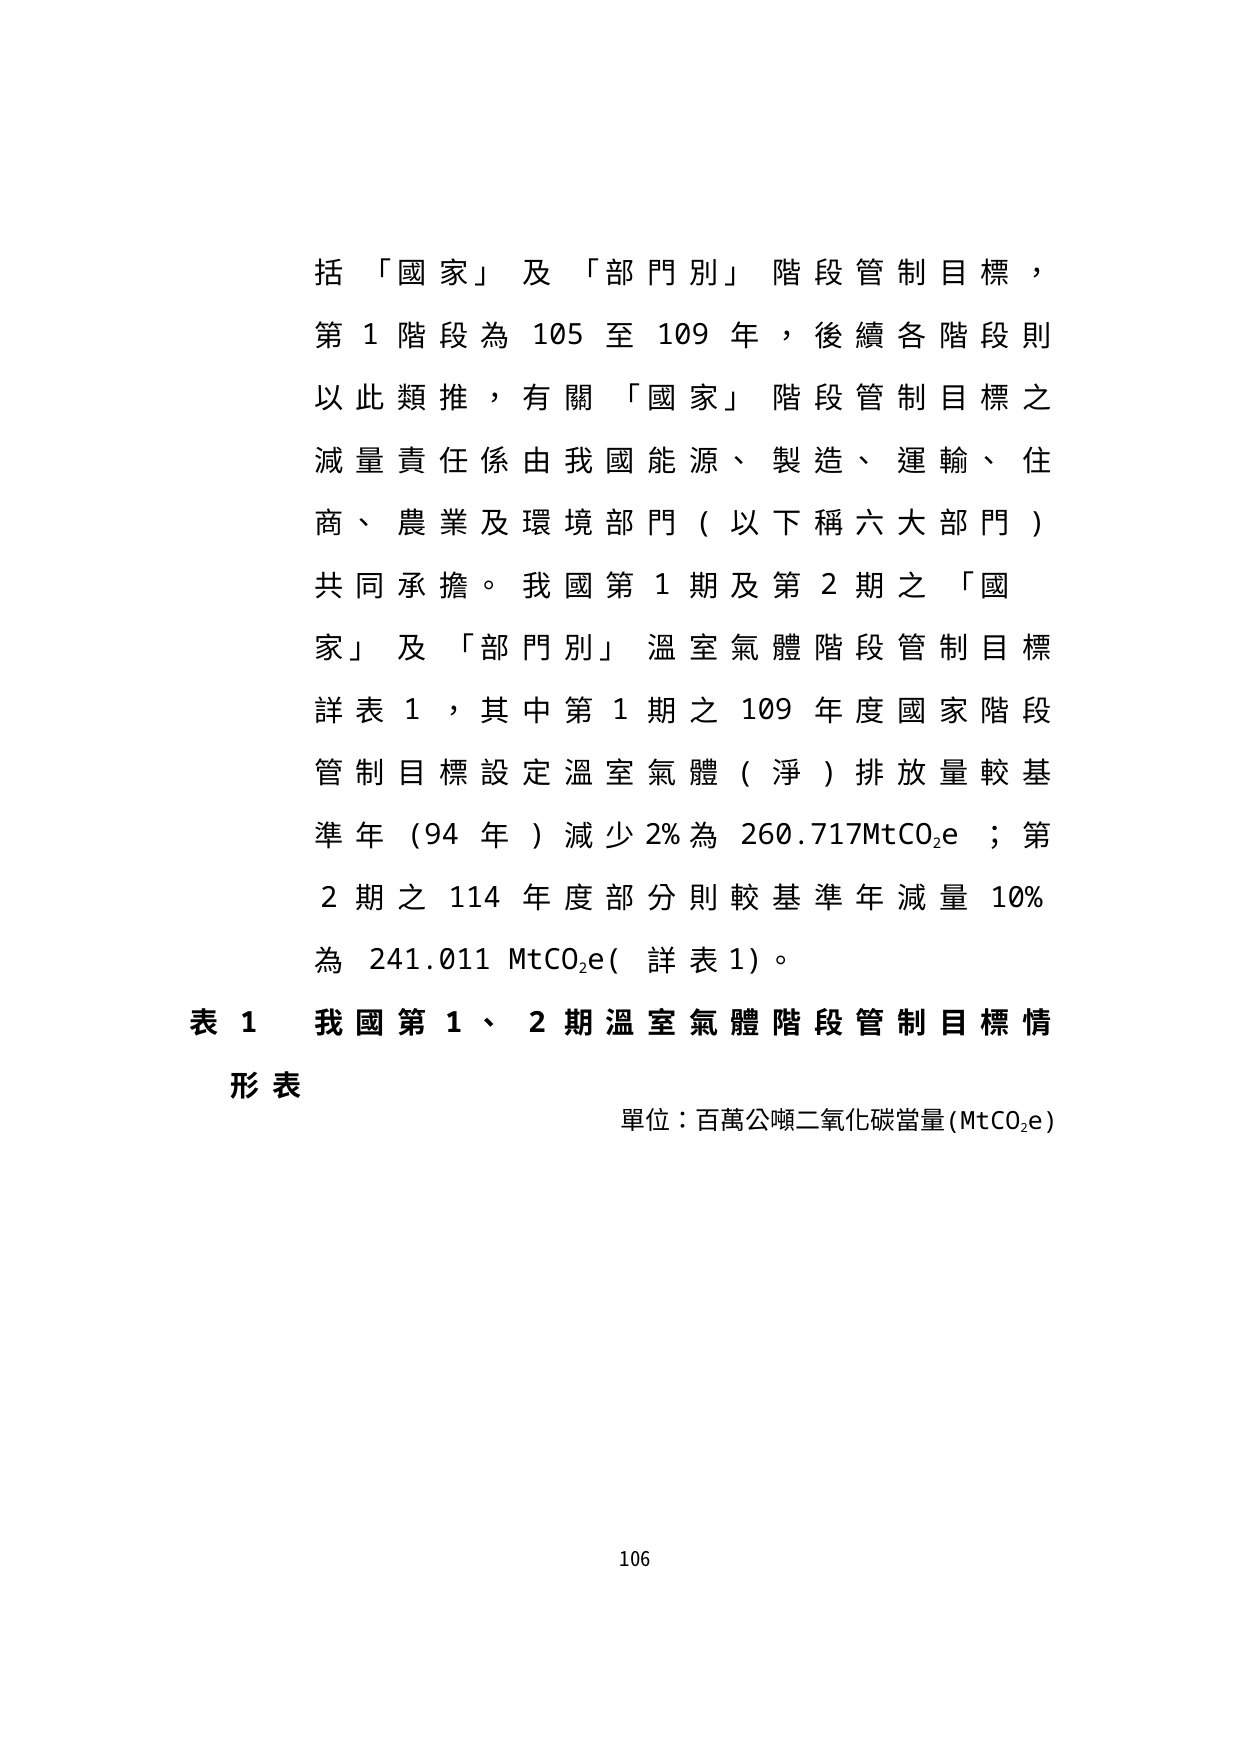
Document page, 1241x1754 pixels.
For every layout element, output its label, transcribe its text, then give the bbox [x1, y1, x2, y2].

text 括「國家」及「部門別」階段管制目標，第1階段為105至109年，後續各階段則以此類推，有關「國家」階段管制目標之減量責任係由我國能源、製造、運輸、住商、農業及環境部門(以下稱六大部門)共同承擔。我國第1期及第2期之「國家」及「部門別」溫室氣體階段管制目標詳表1，其中第1期之109年度國家階段管制目標設定溫室氣體(淨)排放量較基準年(94年)減少2%為260.717MtCO2e；第2期之114年度部分則較基準年減量10%為241.011 MtCO2e(詳表1)。 [271, 229, 1058, 979]
text 單位：百萬公噸二氧化碳當量(MtCO2e) [242, 1104, 1058, 1136]
text 表1 我國第1、2期溫室氣體階段管制目標情形表 [124, 979, 1058, 1104]
